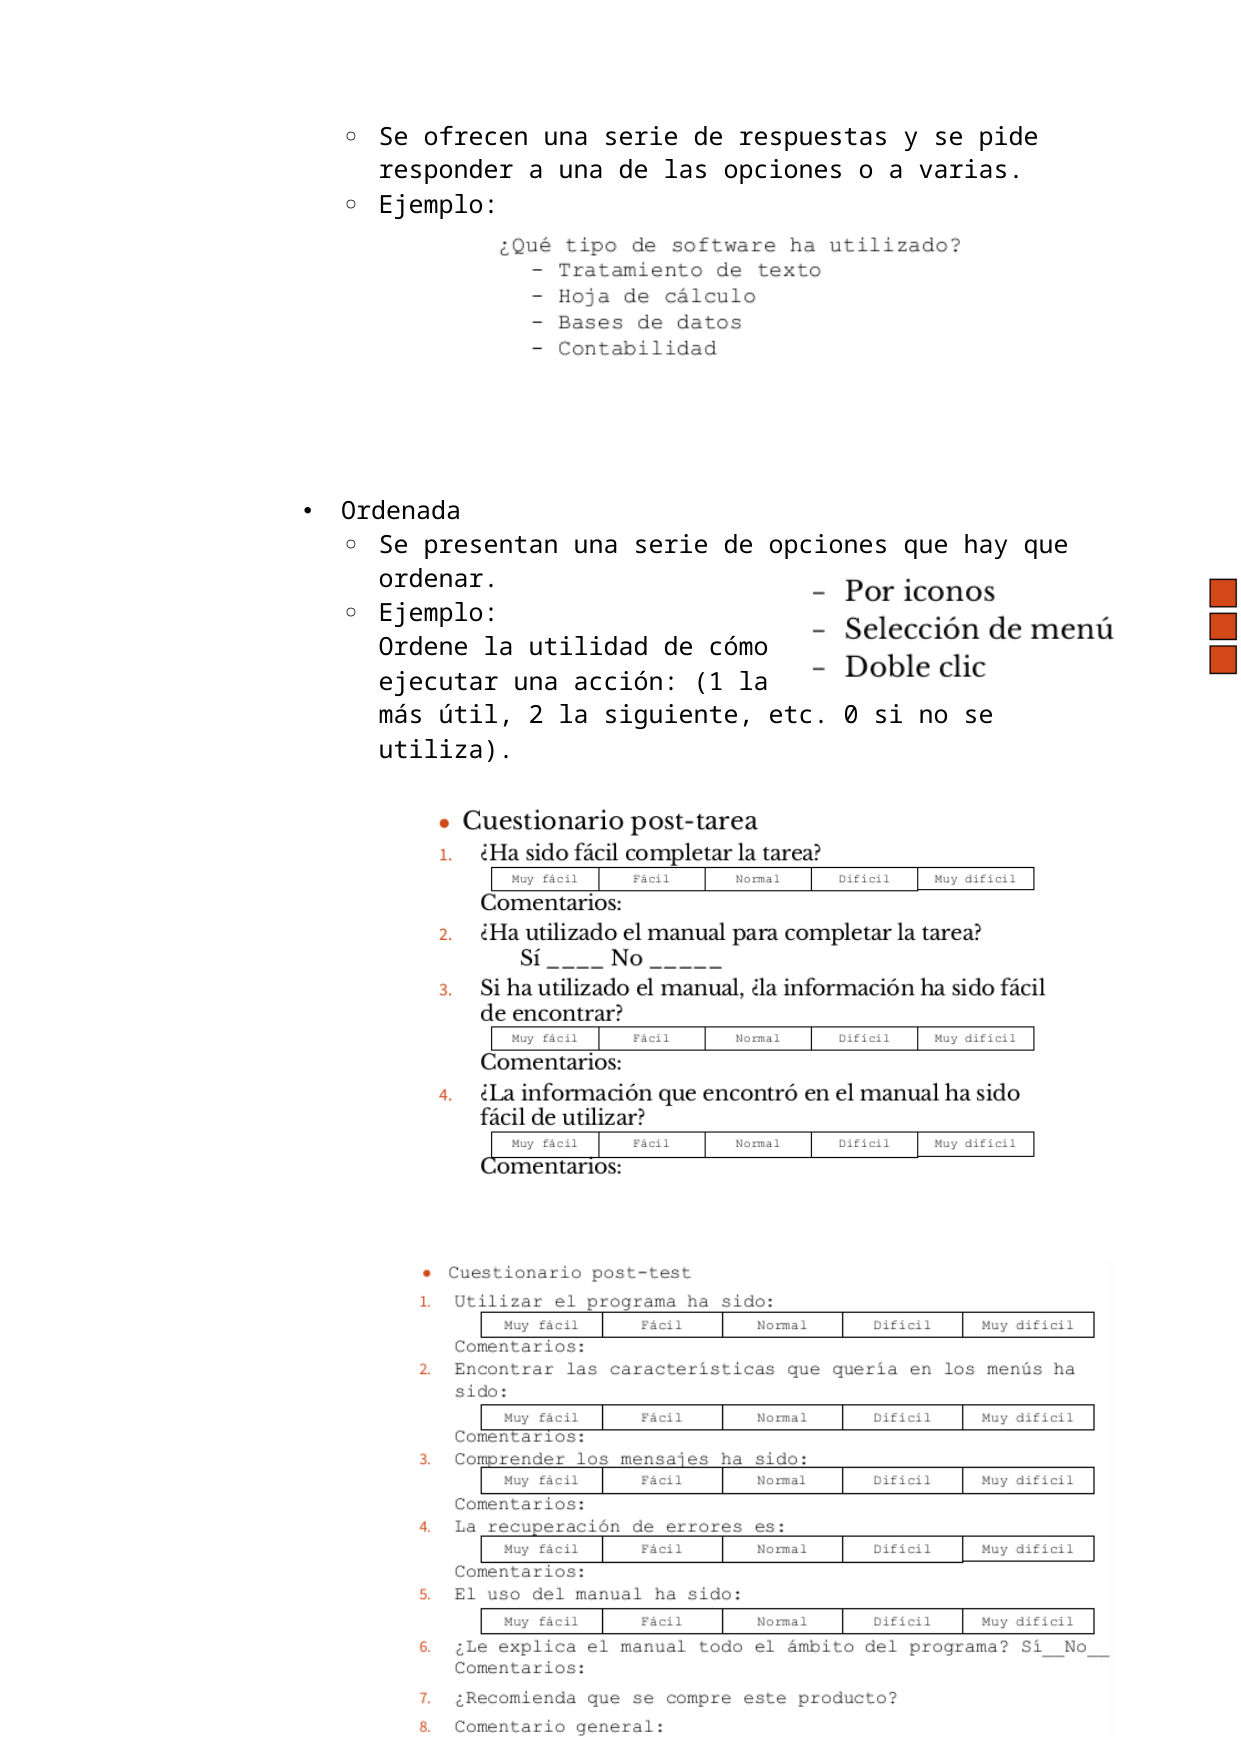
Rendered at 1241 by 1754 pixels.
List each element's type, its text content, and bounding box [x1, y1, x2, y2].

picture [428, 805, 1049, 1188]
list Se ofrecen una serie de respuestas y se pide responder a una de las opciones o a varias. [341, 118, 1122, 186]
list Ejemplo: [341, 186, 1122, 220]
picture [808, 571, 1240, 686]
picture [486, 236, 964, 363]
picture [417, 1258, 1116, 1737]
list Ordenada [303, 493, 1122, 527]
list Ejemplo: [341, 595, 808, 629]
list Ordene la utilidad de cómo ejecutar una acción: (1 la más útil, 2 la siguiente, etc. 0 si no se utiliza). [341, 629, 1122, 765]
list Se presentan una serie de opciones que hay que ordenar. [341, 527, 1122, 595]
